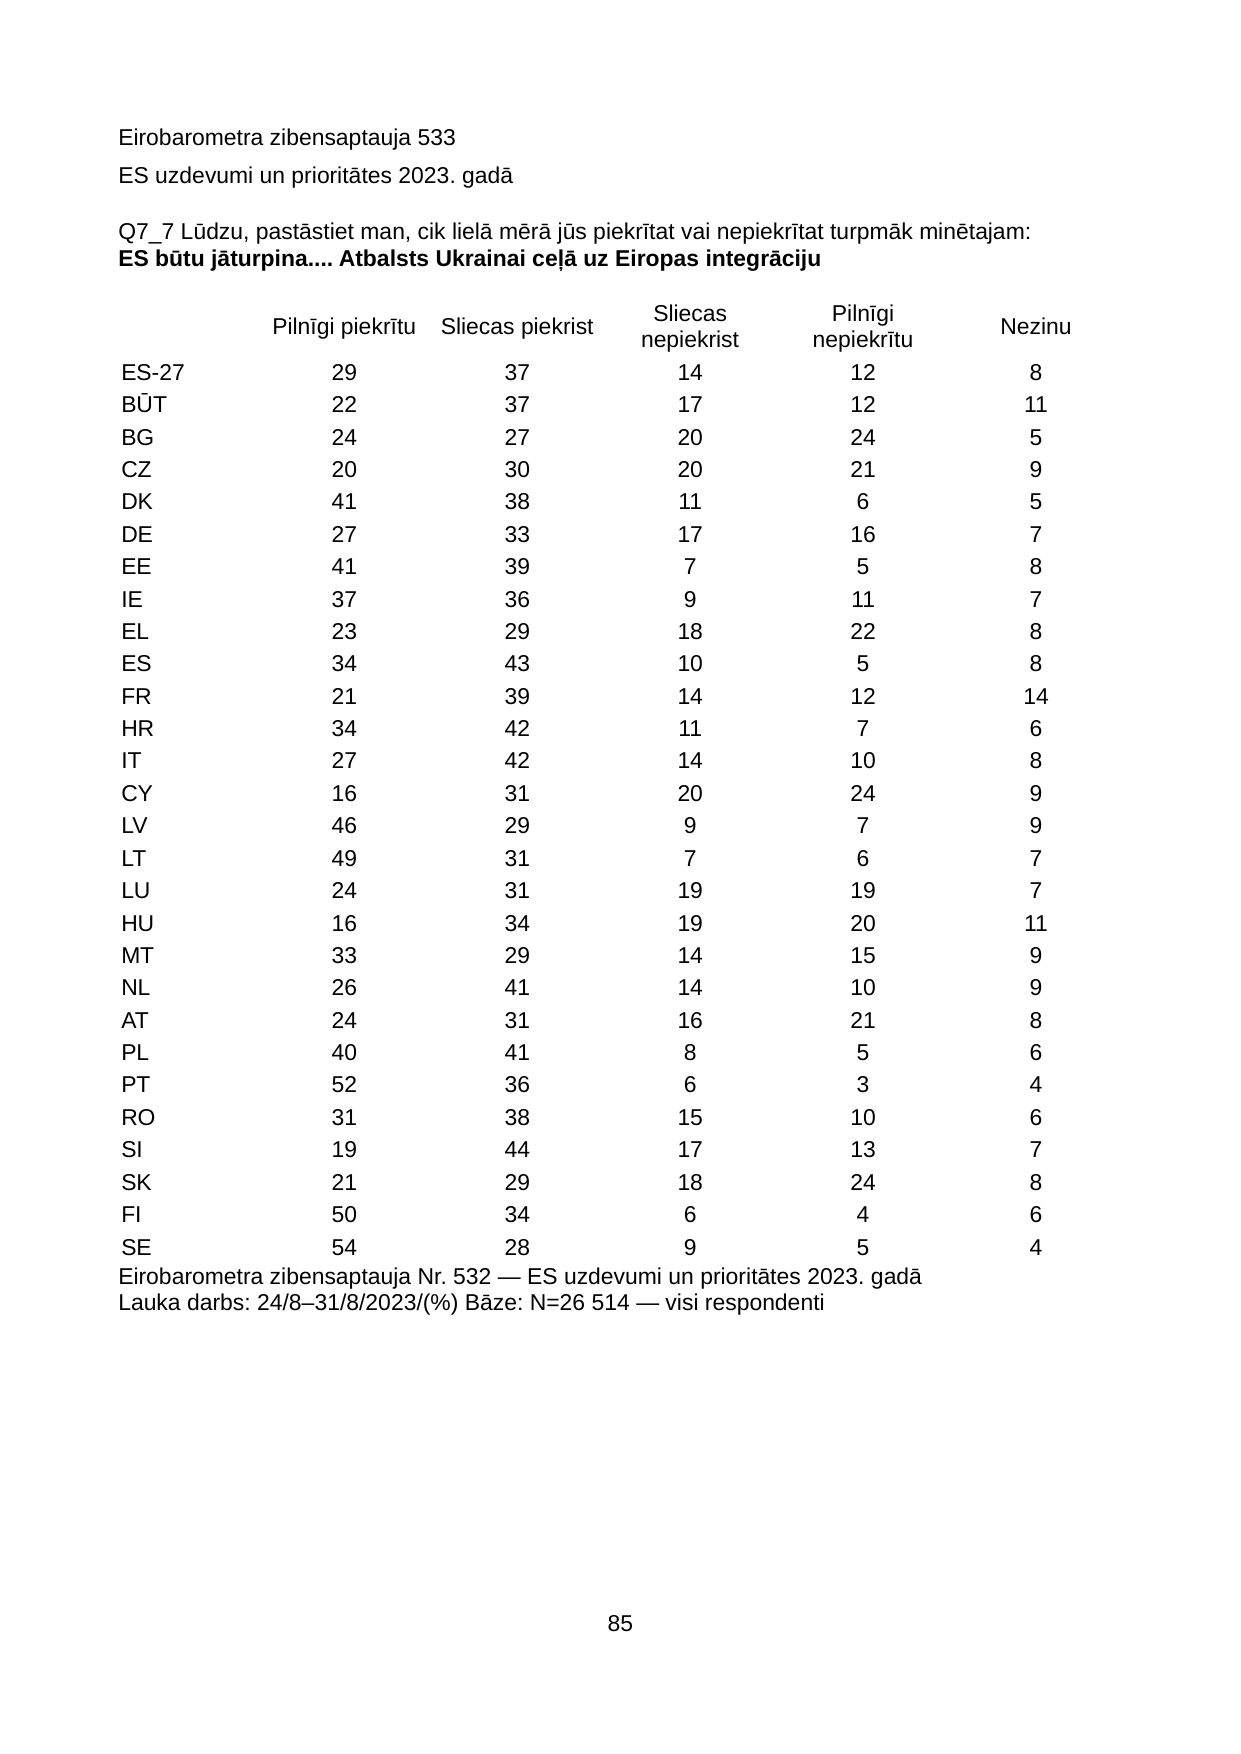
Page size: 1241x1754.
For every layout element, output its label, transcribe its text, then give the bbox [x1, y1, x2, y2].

table_cell NL [118, 971, 258, 1004]
table_cell IE [118, 583, 258, 615]
table_cell 14 [604, 971, 776, 1004]
table_cell 8 [949, 550, 1122, 582]
table_cell 24 [776, 1166, 949, 1198]
table_cell 11 [949, 906, 1122, 939]
table_cell ES-27 [118, 356, 258, 388]
table_cell 37 [431, 356, 603, 388]
table_cell 37 [258, 583, 431, 615]
table_cell 54 [258, 1230, 431, 1263]
table_cell 27 [258, 745, 431, 777]
table_cell 9 [604, 809, 776, 842]
table_cell 21 [258, 680, 431, 712]
table_cell 46 [258, 809, 431, 842]
table_cell 4 [949, 1230, 1122, 1263]
table_cell 24 [776, 777, 949, 809]
table_cell 17 [604, 1133, 776, 1166]
table_cell 10 [776, 971, 949, 1004]
table_cell 37 [431, 388, 603, 421]
table_cell 29 [431, 939, 603, 971]
table_cell 22 [776, 615, 949, 647]
table_cell 8 [949, 647, 1122, 680]
table_cell 5 [949, 485, 1122, 518]
table_cell 20 [776, 906, 949, 939]
table_cell 5 [776, 1036, 949, 1068]
table_cell 9 [949, 809, 1122, 842]
table_cell 36 [431, 583, 603, 615]
table_cell 4 [776, 1198, 949, 1230]
table_cell 12 [776, 388, 949, 421]
table_cell 42 [431, 712, 603, 744]
table_cell 49 [258, 842, 431, 874]
table_cell 8 [604, 1036, 776, 1068]
table_cell 9 [949, 971, 1122, 1004]
table_cell 12 [776, 356, 949, 388]
table_cell PL [118, 1036, 258, 1068]
table_cell 6 [776, 485, 949, 518]
table_cell 6 [949, 1036, 1122, 1068]
table_cell 31 [431, 1004, 603, 1036]
table_cell SI [118, 1133, 258, 1166]
table_cell 19 [604, 906, 776, 939]
table_cell 34 [431, 1198, 603, 1230]
table_cell 5 [776, 1230, 949, 1263]
table_cell 21 [258, 1166, 431, 1198]
table_cell 24 [258, 874, 431, 906]
table_cell 40 [258, 1036, 431, 1068]
table_cell 9 [949, 777, 1122, 809]
table_cell 23 [258, 615, 431, 647]
table_cell 7 [949, 1133, 1122, 1166]
text ES būtu jāturpina.... Atbalsts Ukrainai ceļā uz Eiropas integrāciju [118, 244, 1122, 271]
table_cell BŪT [118, 388, 258, 421]
table_cell 28 [431, 1230, 603, 1263]
text Lauka darbs: 24/8–31/8/2023/(%) Bāze: N=26 514 — visi respondenti [118, 1289, 1122, 1316]
table_cell FR [118, 680, 258, 712]
table_cell 14 [949, 680, 1122, 712]
table_cell 33 [431, 518, 603, 550]
table_cell 27 [258, 518, 431, 550]
table_cell IT [118, 745, 258, 777]
table_cell 16 [604, 1004, 776, 1036]
table_cell 15 [604, 1101, 776, 1133]
table_cell PT [118, 1069, 258, 1101]
table_cell 9 [604, 1230, 776, 1263]
table_cell 42 [431, 745, 603, 777]
table_cell 10 [604, 647, 776, 680]
table_cell 17 [604, 518, 776, 550]
table_cell 38 [431, 485, 603, 518]
table_cell 20 [604, 777, 776, 809]
table_cell 39 [431, 550, 603, 582]
table_cell 21 [776, 1004, 949, 1036]
table_cell RO [118, 1101, 258, 1133]
table_cell 5 [776, 550, 949, 582]
table_cell DK [118, 485, 258, 518]
table_cell 31 [431, 842, 603, 874]
table_cell 29 [431, 1166, 603, 1198]
table_cell MT [118, 939, 258, 971]
table_cell 19 [604, 874, 776, 906]
text Q7_7 Lūdzu, pastāstiet man, cik lielā mērā jūs piekrītat vai nepiekrītat turpmāk minētajam: [118, 218, 1122, 244]
table_cell 6 [604, 1069, 776, 1101]
table_cell 5 [776, 647, 949, 680]
table_cell 14 [604, 680, 776, 712]
table_cell 13 [776, 1133, 949, 1166]
table_cell 38 [431, 1101, 603, 1133]
table_cell LV [118, 809, 258, 842]
table_cell 7 [604, 842, 776, 874]
table_cell LU [118, 874, 258, 906]
table_cell 19 [258, 1133, 431, 1166]
table_cell 9 [949, 939, 1122, 971]
table_cell 8 [949, 615, 1122, 647]
table_cell 6 [949, 1198, 1122, 1230]
table_cell 6 [949, 1101, 1122, 1133]
table_cell 29 [431, 809, 603, 842]
table_cell 17 [604, 388, 776, 421]
table_cell 39 [431, 680, 603, 712]
table_cell 29 [258, 356, 431, 388]
table_cell ES [118, 647, 258, 680]
table_cell 36 [431, 1069, 603, 1101]
table_cell 34 [258, 647, 431, 680]
table_cell SK [118, 1166, 258, 1198]
table_cell HR [118, 712, 258, 744]
table_cell AT [118, 1004, 258, 1036]
table_cell 44 [431, 1133, 603, 1166]
table_cell 11 [604, 712, 776, 744]
table_cell CZ [118, 453, 258, 485]
table_cell 16 [258, 906, 431, 939]
table_cell 12 [776, 680, 949, 712]
table_cell 16 [258, 777, 431, 809]
table_cell DE [118, 518, 258, 550]
table_cell FI [118, 1198, 258, 1230]
table_cell 8 [949, 1004, 1122, 1036]
table_cell 7 [949, 518, 1122, 550]
table_cell 10 [776, 745, 949, 777]
table_cell 31 [431, 874, 603, 906]
table_cell 14 [604, 745, 776, 777]
table_cell 11 [949, 388, 1122, 421]
table_cell 20 [604, 421, 776, 453]
table_cell 43 [431, 647, 603, 680]
table_cell 4 [949, 1069, 1122, 1101]
table_cell BG [118, 421, 258, 453]
table_cell EL [118, 615, 258, 647]
table_cell CY [118, 777, 258, 809]
table_cell 3 [776, 1069, 949, 1101]
table_cell 41 [258, 550, 431, 582]
table_cell 31 [258, 1101, 431, 1133]
table_cell 7 [949, 874, 1122, 906]
table_cell 11 [776, 583, 949, 615]
table_cell 30 [431, 453, 603, 485]
table_cell 9 [949, 453, 1122, 485]
table_cell 24 [258, 1004, 431, 1036]
table_cell LT [118, 842, 258, 874]
table_cell 8 [949, 356, 1122, 388]
table_cell 6 [776, 842, 949, 874]
table_cell 6 [604, 1198, 776, 1230]
table_cell 11 [604, 485, 776, 518]
table_header Sliecas nepiekrist [604, 297, 776, 356]
table_cell 41 [258, 485, 431, 518]
table_cell HU [118, 906, 258, 939]
table_cell 29 [431, 615, 603, 647]
table_cell 14 [604, 939, 776, 971]
table_cell 7 [776, 809, 949, 842]
table_cell 6 [949, 712, 1122, 744]
table_cell 52 [258, 1069, 431, 1101]
table_cell 41 [431, 971, 603, 1004]
table_cell 8 [949, 745, 1122, 777]
text Eirobarometra zibensaptauja Nr. 532 — ES uzdevumi un prioritātes 2023. gadā [118, 1263, 1122, 1289]
table_cell 33 [258, 939, 431, 971]
table_cell 34 [431, 906, 603, 939]
table_cell 14 [604, 356, 776, 388]
table_cell 27 [431, 421, 603, 453]
table_cell 7 [776, 712, 949, 744]
table_cell 10 [776, 1101, 949, 1133]
table_cell 50 [258, 1198, 431, 1230]
table_cell 7 [949, 583, 1122, 615]
table_header Sliecas piekrist [431, 297, 603, 356]
table_cell 21 [776, 453, 949, 485]
table_cell 8 [949, 1166, 1122, 1198]
table_header Pilnīgi nepiekrītu [776, 297, 949, 356]
table_cell 24 [776, 421, 949, 453]
table_cell 15 [776, 939, 949, 971]
table_cell 19 [776, 874, 949, 906]
table_cell 22 [258, 388, 431, 421]
table_header Pilnīgi piekrītu [258, 297, 431, 356]
table_cell 24 [258, 421, 431, 453]
table_cell 26 [258, 971, 431, 1004]
table_cell EE [118, 550, 258, 582]
table_cell 20 [258, 453, 431, 485]
table_header Nezinu [949, 297, 1122, 356]
table_cell 18 [604, 1166, 776, 1198]
table_cell 18 [604, 615, 776, 647]
table_cell 9 [604, 583, 776, 615]
table_cell 20 [604, 453, 776, 485]
table_cell 41 [431, 1036, 603, 1068]
table_cell 16 [776, 518, 949, 550]
table_cell 5 [949, 421, 1122, 453]
table_cell 7 [949, 842, 1122, 874]
table_header [118, 297, 258, 356]
table_cell 34 [258, 712, 431, 744]
table_cell 31 [431, 777, 603, 809]
table_cell 7 [604, 550, 776, 582]
table_cell SE [118, 1230, 258, 1263]
